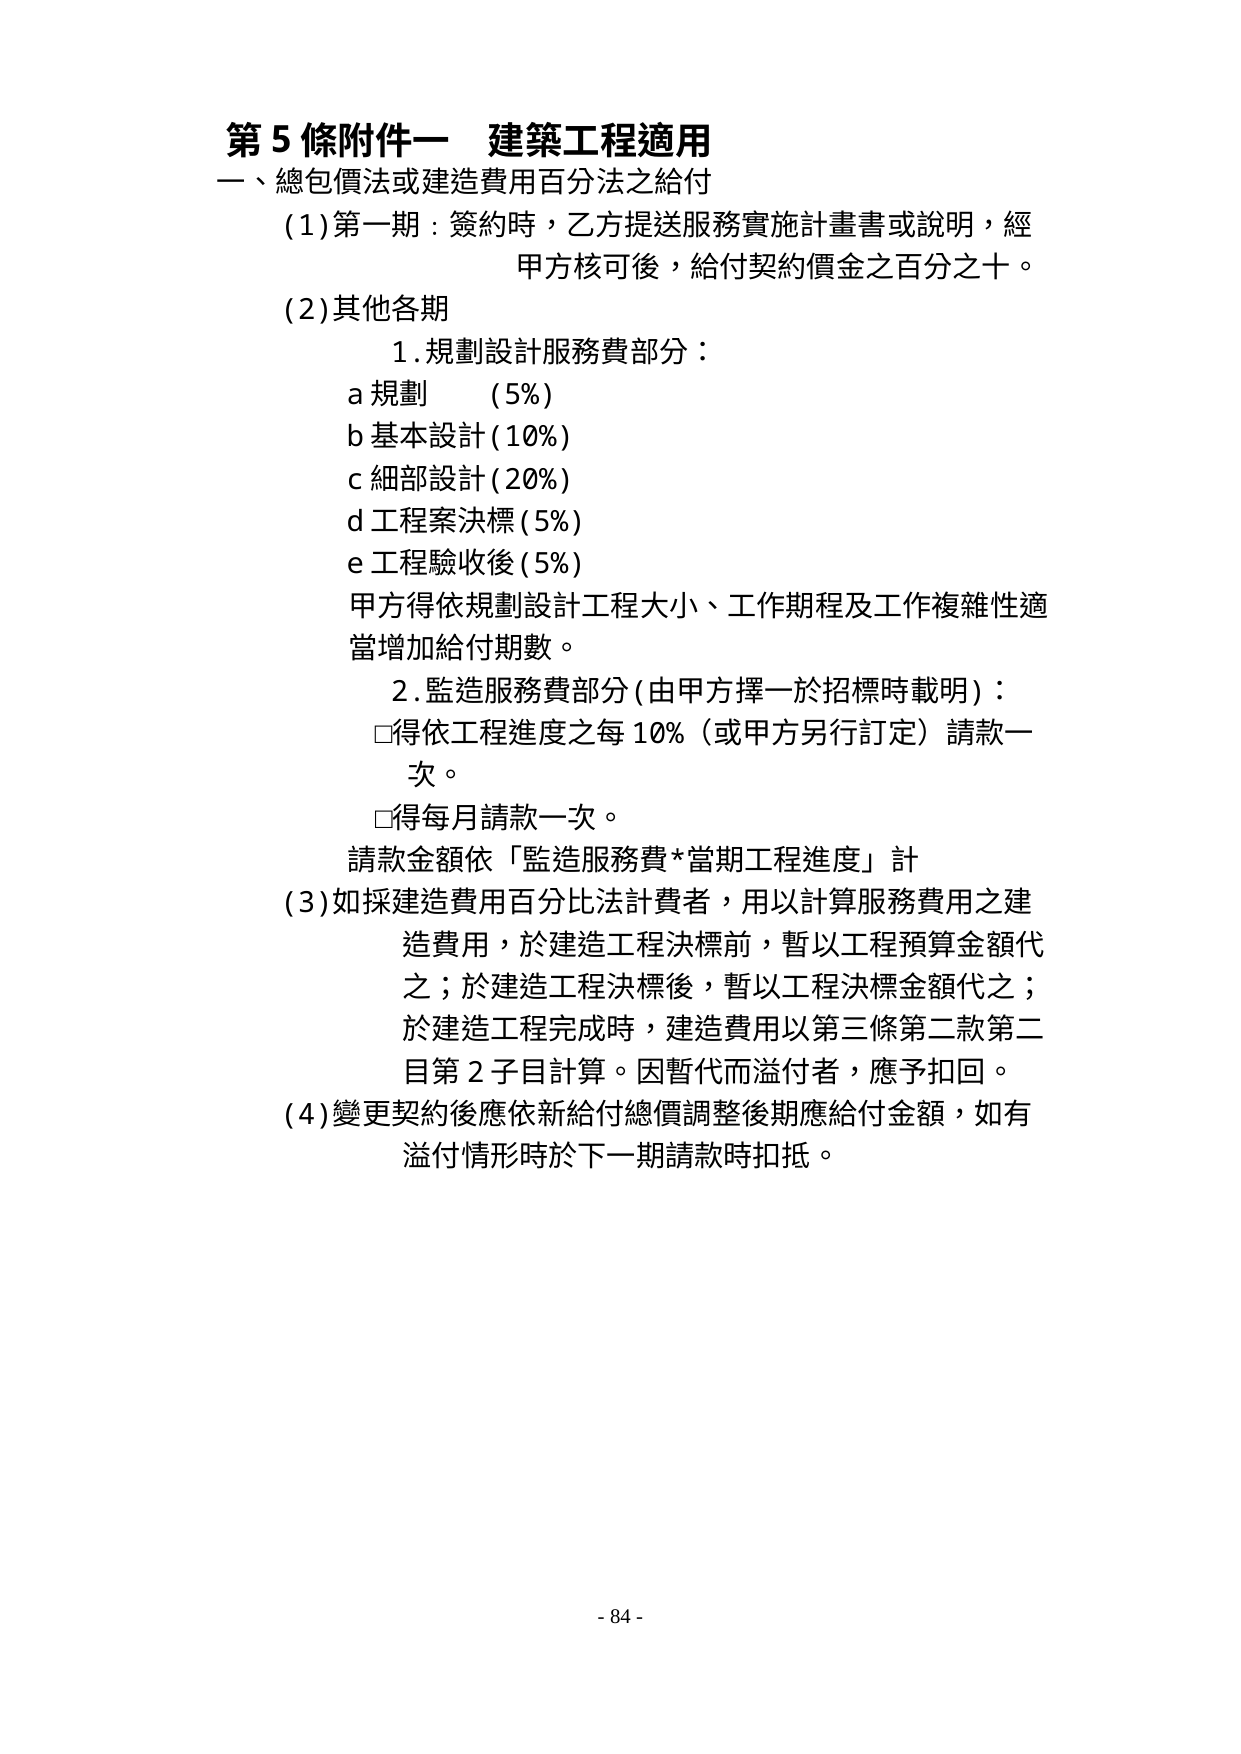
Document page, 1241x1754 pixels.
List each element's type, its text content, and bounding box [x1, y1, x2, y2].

text c細部設計(20%) [288, 455, 1053, 498]
list 其他各期 [280, 286, 1053, 328]
list 監造服務費部分(由甲方擇一於招標時載明)： [391, 667, 1053, 709]
text 第5條附件一 建築工程適用 [187, 96, 1053, 159]
list 第一期﹕簽約時，乙方提送服務實施計畫書或說明，經甲方核可後，給付契約價金之百分之十。 [280, 201, 1053, 286]
text e工程驗收後(5%) [288, 540, 1053, 582]
text 甲方得依規劃設計工程大小、工作期程及工作複雜性適當增加給付期數。 [348, 582, 1053, 667]
text a規劃 (5%) [288, 371, 1053, 413]
text 一、總包價法或建造費用百分法之給付 [187, 159, 1053, 201]
text □得每月請款一次。 [375, 794, 1053, 837]
text 請款金額依「監造服務費*當期工程進度」計 [309, 837, 1053, 879]
text d工程案決標(5%) [288, 498, 1053, 540]
text □得依工程進度之每10%（或甲方另行訂定）請款一次。 [374, 709, 1053, 794]
text b基本設計(10%) [288, 413, 1053, 455]
list 變更契約後應依新給付總價調整後期應給付金額，如有溢付情形時於下一期請款時扣抵。 [280, 1091, 1053, 1175]
list 規劃設計服務費部分： [391, 328, 1053, 371]
list 如採建造費用百分比法計費者，用以計算服務費用之建造費用，於建造工程決標前，暫以工程預算金額代之；於建造工程決標後，暫以工程決標金額代之；於建造工程完成時，建造費用以第三條第二款第二目第2子目計算。因暫代而溢付者，應予扣回。 [280, 879, 1053, 1091]
